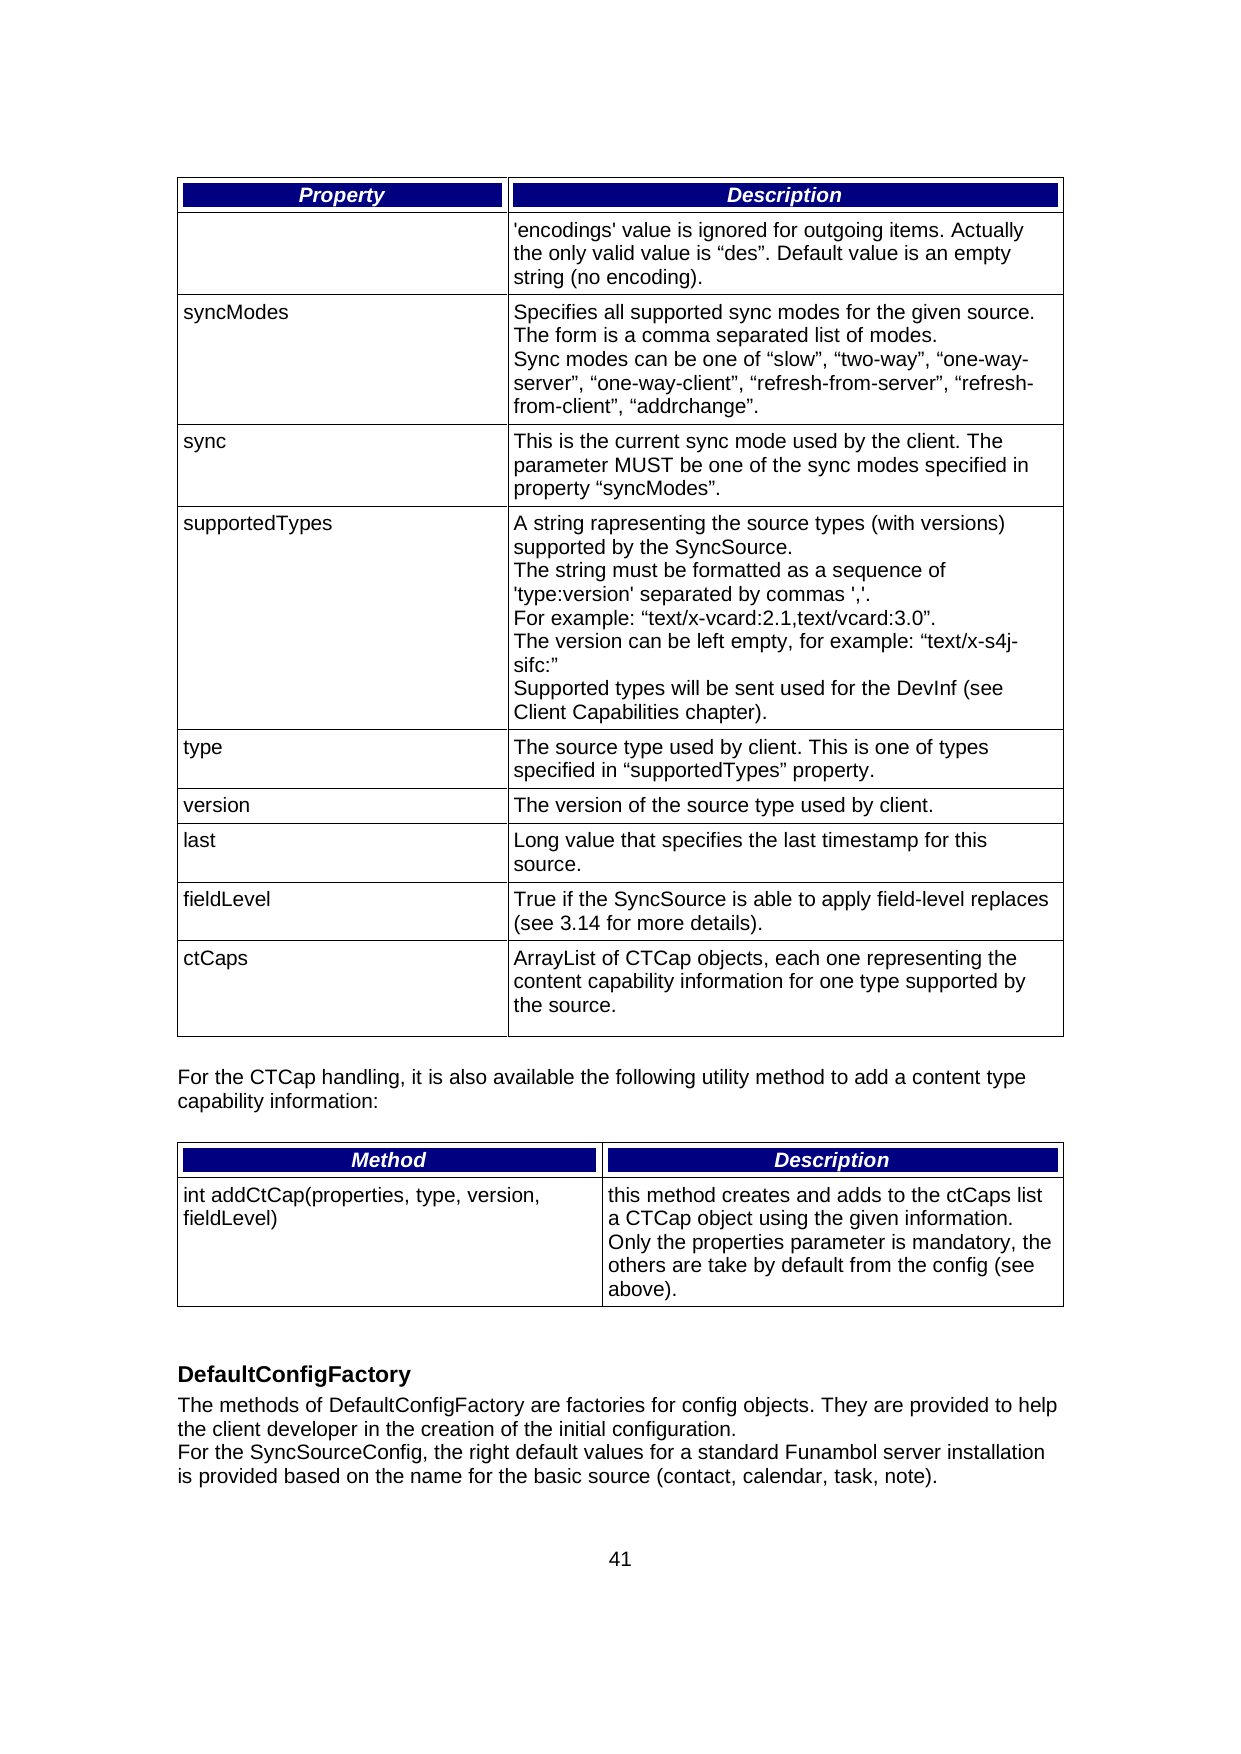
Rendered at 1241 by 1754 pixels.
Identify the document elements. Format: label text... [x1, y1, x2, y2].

text For the CTCap handling, it is also available the following utility method to add a content type capability information: [177, 1066, 1063, 1113]
table_cell The version of the source type used by client. [509, 789, 1063, 823]
table_cell syncModes [178, 295, 507, 424]
table_header Description [603, 1143, 1063, 1177]
table_header Property [178, 178, 507, 212]
table_cell Long value that specifies the last timestamp for this source. [509, 824, 1063, 882]
table_cell ctCaps [178, 941, 507, 1036]
table_cell 'encodings' value is ignored for outgoing items. Actually the only valid value is “des”. Default value is an empty string (no encoding). [509, 213, 1063, 294]
table_header Description [509, 178, 1063, 212]
table_cell last [178, 824, 507, 882]
subtitle DefaultConfigFactory [177, 1361, 1063, 1387]
table_cell Specifies all supported sync modes for the given source. The form is a comma separated list of modes. Sync modes can be one of “slow”, “two-way”, “one-way-server”, “one-way-client”, “refresh-from-server”, “refresh-from-client”, “addrchange”. [509, 295, 1063, 424]
table_header Method [178, 1143, 602, 1177]
table_cell fieldLevel [178, 883, 507, 940]
table_cell This is the current sync mode used by the client. The parameter MUST be one of the sync modes specified in property “syncModes”. [509, 425, 1063, 506]
table_cell [178, 213, 507, 294]
table_cell version [178, 789, 507, 823]
table_cell supportedTypes [178, 507, 507, 729]
table_cell sync [178, 425, 507, 506]
table_cell int addCtCap(properties, type, version, fieldLevel) [178, 1178, 602, 1306]
table_cell ArrayList of CTCap objects, each one representing the content capability information for one type supported by the source. [509, 941, 1063, 1036]
table_cell True if the SyncSource is able to apply field-level replaces (see 3.14 for more details). [509, 883, 1063, 940]
text For the SyncSourceConfig, the right default values for a standard Funambol server installation is provided based on the name for the basic source (contact, calendar, task, note). [177, 1441, 1063, 1488]
table_cell this method creates and adds to the ctCaps list a CTCap object using the given information. Only the properties parameter is mandatory, the others are take by default from the config (see above). [603, 1178, 1063, 1306]
table_cell The source type used by client. This is one of types specified in “supportedTypes” property. [509, 730, 1063, 788]
table_cell type [178, 730, 507, 788]
text The methods of DefaultConfigFactory are factories for config objects. They are provided to help the client developer in the creation of the initial configuration. [177, 1393, 1063, 1441]
table_cell A string rapresenting the source types (with versions) supported by the SyncSource. The string must be formatted as a sequence of 'type:version' separated by commas ','. For example: “text/x-vcard:2.1,text/vcard:3.0”. The version can be left empty, for example: “text/x-s4j-sifc:” Supported types will be sent used for the DevInf (see Client Capabilities chapter). [509, 507, 1063, 729]
